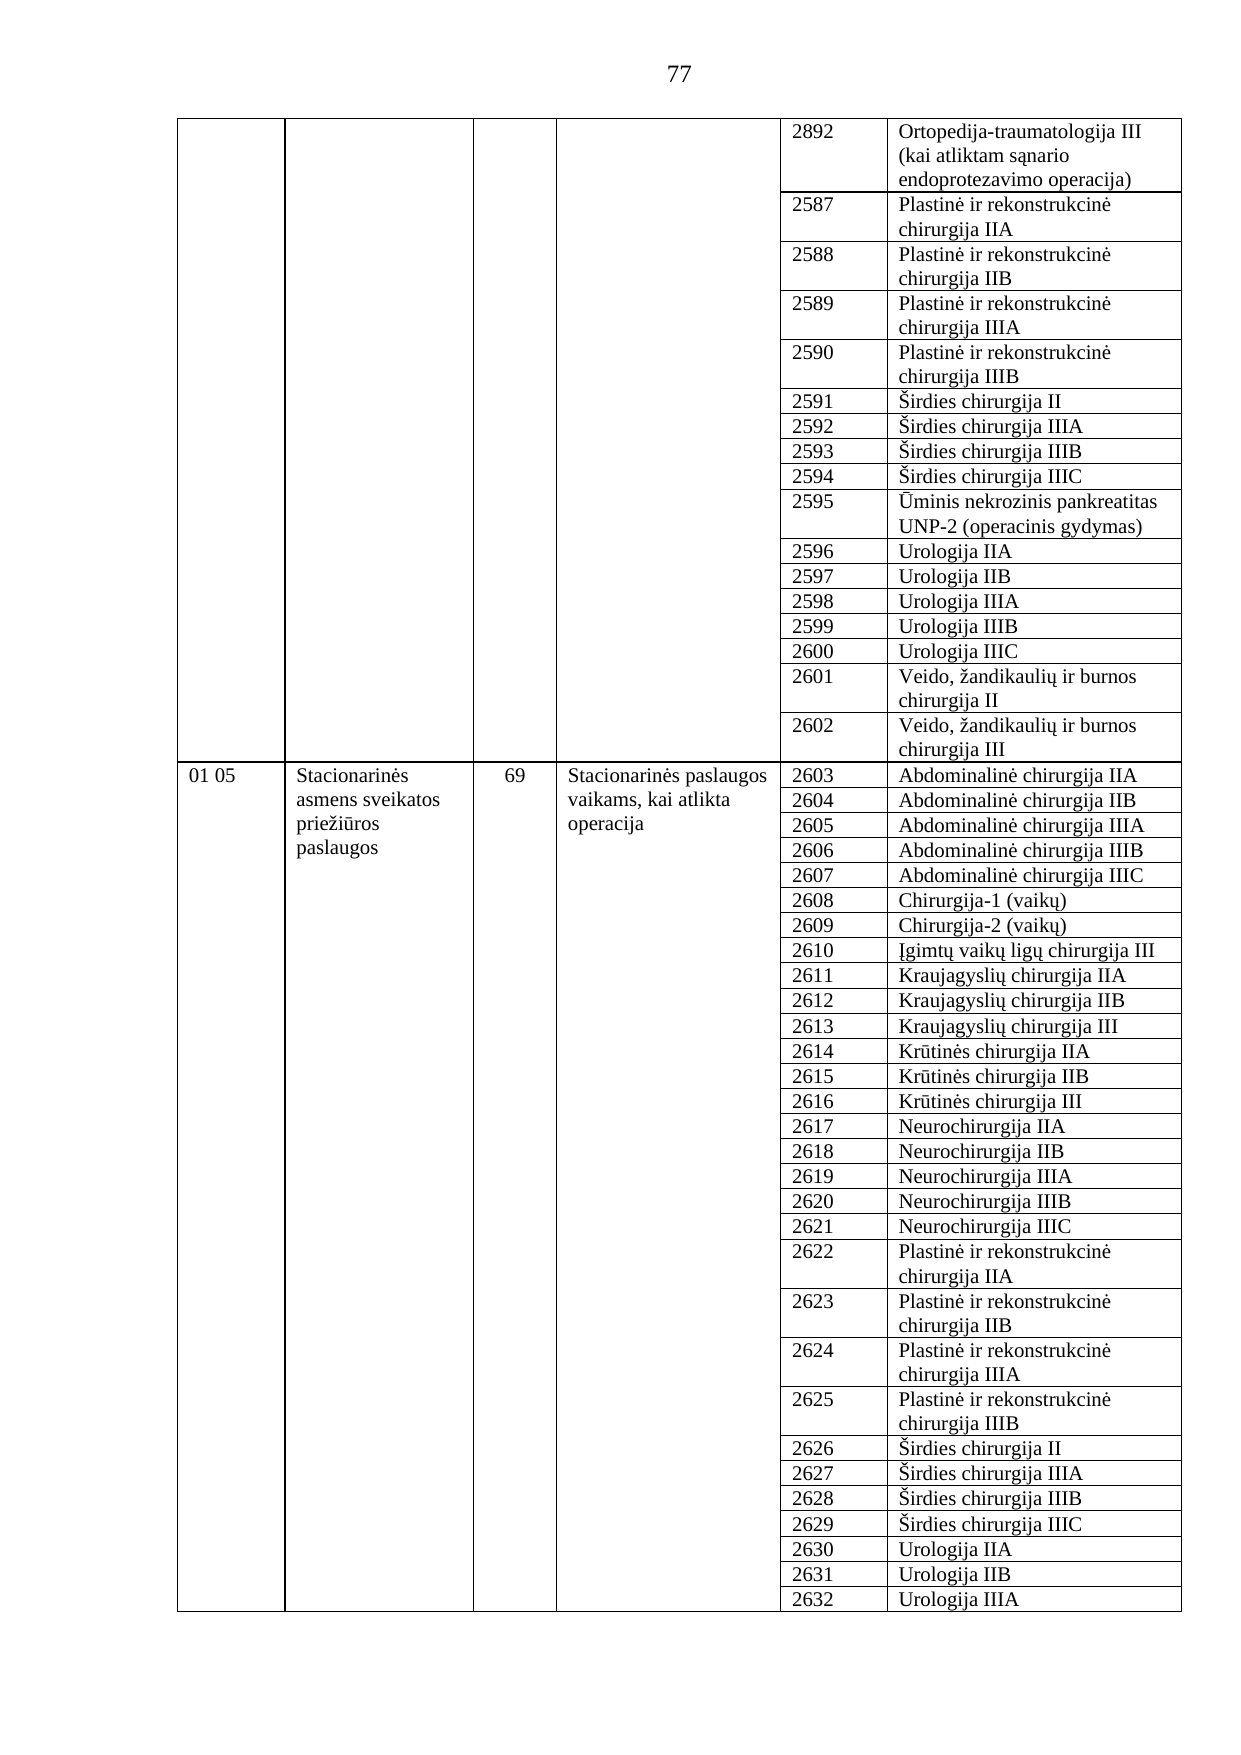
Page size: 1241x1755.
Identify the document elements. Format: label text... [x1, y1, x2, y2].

table_cell [474, 119, 556, 761]
table_cell 2601 [781, 664, 887, 712]
table_cell Urologija IIA [888, 539, 1181, 563]
table_cell 2612 [781, 989, 887, 1012]
table_cell 2625 [781, 1387, 887, 1435]
table_cell 2632 [781, 1587, 887, 1611]
table_cell 2605 [781, 813, 887, 837]
table_cell Įgimtų vaikų ligų chirurgija III [888, 938, 1181, 962]
table_cell Širdies chirurgija IIIA [888, 1461, 1181, 1485]
table_cell 2599 [781, 614, 887, 638]
table_cell Širdies chirurgija II [888, 389, 1181, 413]
table_cell 2587 [781, 193, 887, 241]
table_cell Plastinė ir rekonstrukcinė chirurgija IIIB [888, 340, 1181, 388]
table_cell Abdominalinė chirurgija IIIC [888, 863, 1181, 887]
table_cell Veido, žandikaulių ir burnos chirurgija II [888, 664, 1181, 712]
table_cell Urologija IIIC [888, 639, 1181, 663]
table_cell 2588 [781, 242, 887, 290]
table_cell 2609 [781, 913, 887, 937]
table_cell 2592 [781, 414, 887, 438]
table_cell Urologija IIA [888, 1537, 1181, 1561]
table_cell 2892 [781, 119, 887, 191]
table_cell Ortopedija-traumatologija III (kai atliktam sąnario endoprotezavimo operacija) [888, 119, 1181, 191]
table_cell 2607 [781, 863, 887, 887]
table_cell 2598 [781, 589, 887, 613]
table_cell 2610 [781, 938, 887, 962]
table_cell Širdies chirurgija IIIC [888, 1511, 1181, 1536]
table_cell Širdies chirurgija II [888, 1436, 1181, 1460]
table_cell 2593 [781, 439, 887, 463]
table_cell Veido, žandikaulių ir burnos chirurgija III [888, 713, 1181, 761]
table_cell 2628 [781, 1486, 887, 1510]
table_cell 2604 [781, 788, 887, 812]
table_cell Plastinė ir rekonstrukcinė chirurgija IIA [888, 1240, 1181, 1288]
table_cell Plastinė ir rekonstrukcinė chirurgija IIIB [888, 1387, 1181, 1435]
table_cell Urologija IIIA [888, 1587, 1181, 1611]
table_cell 2594 [781, 464, 887, 488]
table_cell Urologija IIIB [888, 614, 1181, 638]
table_cell 2629 [781, 1511, 887, 1536]
table_cell 2611 [781, 963, 887, 987]
table_cell Chirurgija-1 (vaikų) [888, 888, 1181, 912]
table_cell Širdies chirurgija IIIB [888, 439, 1181, 463]
table_cell Plastinė ir rekonstrukcinė chirurgija IIB [888, 242, 1181, 290]
table_cell 2590 [781, 340, 887, 388]
table_cell 2600 [781, 639, 887, 663]
table_cell 2618 [781, 1139, 887, 1163]
table_cell Chirurgija-2 (vaikų) [888, 913, 1181, 937]
table_cell 01 05 [178, 763, 284, 1611]
table_cell Krūtinės chirurgija IIA [888, 1039, 1181, 1063]
table_cell 2623 [781, 1289, 887, 1337]
table_cell 2602 [781, 713, 887, 761]
table_cell Neurochirurgija IIIC [888, 1214, 1181, 1238]
table_cell Stacionarinės paslaugos vaikams, kai atlikta operacija [557, 763, 780, 1611]
table_cell 2606 [781, 838, 887, 862]
table_cell 2620 [781, 1189, 887, 1213]
table_cell Krūtinės chirurgija III [888, 1089, 1181, 1113]
table_cell 2630 [781, 1537, 887, 1561]
table_cell Neurochirurgija IIIA [888, 1164, 1181, 1188]
table_cell 2595 [781, 490, 887, 538]
table_cell 2591 [781, 389, 887, 413]
table_cell 2619 [781, 1164, 887, 1188]
table_cell 2613 [781, 1014, 887, 1038]
table_cell 2631 [781, 1562, 887, 1586]
table_cell Stacionarinės asmens sveikatos priežiūros paslaugos [286, 763, 473, 1611]
table_cell 69 [474, 763, 556, 1611]
table_cell Abdominalinė chirurgija IIB [888, 788, 1181, 812]
table_cell Abdominalinė chirurgija IIIB [888, 838, 1181, 862]
table_cell Ūminis nekrozinis pankreatitas UNP-2 (operacinis gydymas) [888, 490, 1181, 538]
table_cell Neurochirurgija IIB [888, 1139, 1181, 1163]
table_cell Širdies chirurgija IIIA [888, 414, 1181, 438]
table_cell 2627 [781, 1461, 887, 1485]
table_cell 2624 [781, 1338, 887, 1386]
table_cell Urologija IIB [888, 1562, 1181, 1586]
table_cell 2614 [781, 1039, 887, 1063]
table_cell Urologija IIIA [888, 589, 1181, 613]
table_cell Širdies chirurgija IIIB [888, 1486, 1181, 1510]
table_cell [557, 119, 780, 761]
table_cell 2616 [781, 1089, 887, 1113]
table_cell Plastinė ir rekonstrukcinė chirurgija IIA [888, 193, 1181, 241]
table_cell Abdominalinė chirurgija IIIA [888, 813, 1181, 837]
table_cell Urologija IIB [888, 564, 1181, 588]
table_cell Plastinė ir rekonstrukcinė chirurgija IIB [888, 1289, 1181, 1337]
table_cell 2608 [781, 888, 887, 912]
table_cell 2589 [781, 291, 887, 339]
table_cell 2617 [781, 1114, 887, 1138]
table_cell Krūtinės chirurgija IIB [888, 1064, 1181, 1088]
table_cell 2597 [781, 564, 887, 588]
table_cell 2603 [781, 763, 887, 787]
table_cell Kraujagyslių chirurgija III [888, 1014, 1181, 1038]
table_cell [178, 119, 284, 761]
table_cell Neurochirurgija IIIB [888, 1189, 1181, 1213]
table_cell 2596 [781, 539, 887, 563]
table_cell Plastinė ir rekonstrukcinė chirurgija IIIA [888, 291, 1181, 339]
table_cell Abdominalinė chirurgija IIA [888, 763, 1181, 787]
table_cell 2622 [781, 1240, 887, 1288]
table_cell Širdies chirurgija IIIC [888, 464, 1181, 488]
table_cell 2626 [781, 1436, 887, 1460]
table_cell Plastinė ir rekonstrukcinė chirurgija IIIA [888, 1338, 1181, 1386]
table_cell 2621 [781, 1214, 887, 1238]
table_cell Kraujagyslių chirurgija IIB [888, 989, 1181, 1012]
table_cell 2615 [781, 1064, 887, 1088]
table_cell Kraujagyslių chirurgija IIA [888, 963, 1181, 987]
table_cell Neurochirurgija IIA [888, 1114, 1181, 1138]
table_cell [286, 119, 473, 761]
